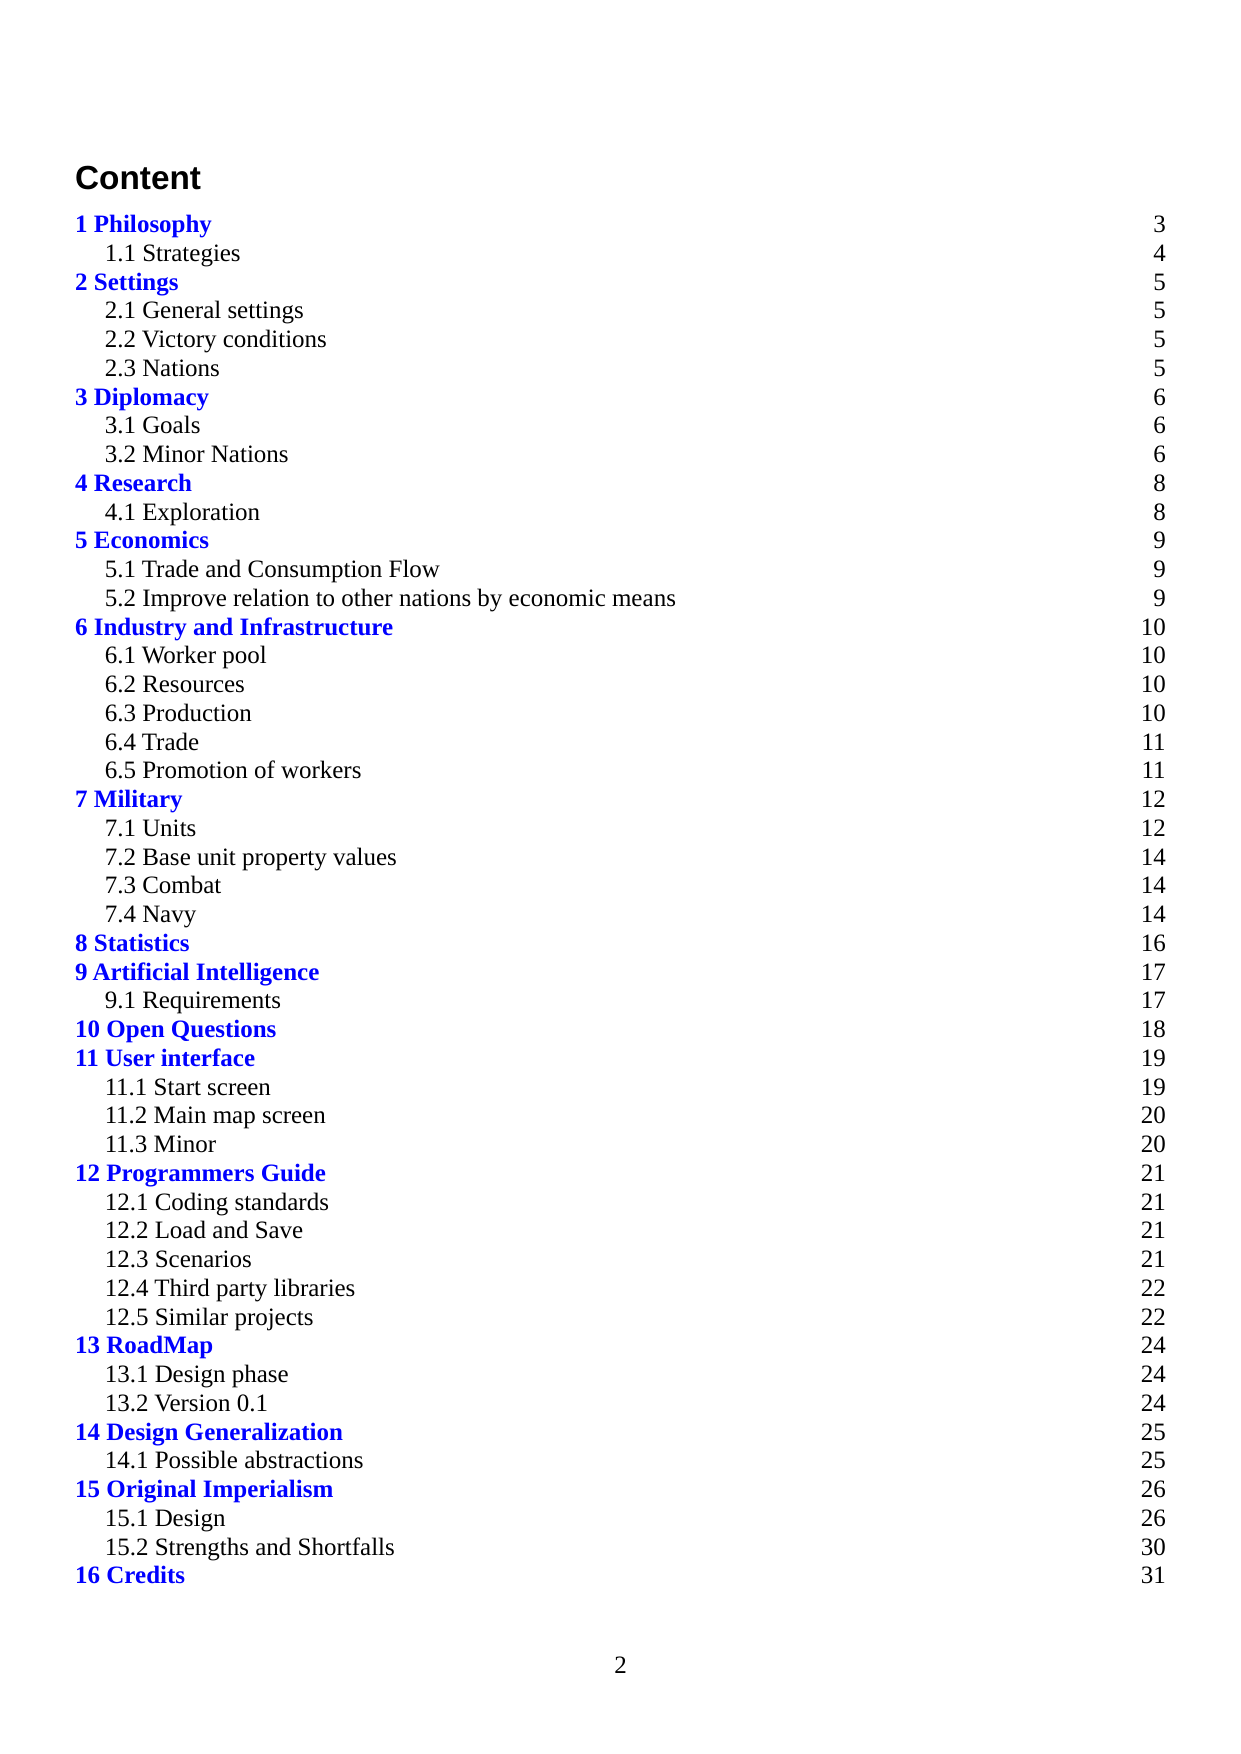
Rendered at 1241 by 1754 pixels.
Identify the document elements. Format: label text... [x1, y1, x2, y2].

text 13.2 Version 0.1 24 [104, 1388, 1166, 1417]
text 2.2 Victory conditions 5 [104, 324, 1166, 353]
text 11.1 Start screen 19 [104, 1072, 1166, 1100]
subtitle Content [75, 158, 1166, 197]
text 3.1 Goals 6 [104, 410, 1166, 439]
text 12.4 Third party libraries 22 [104, 1273, 1166, 1302]
text 5 Economics 9 [75, 525, 1166, 554]
text 14.1 Possible abstractions 25 [104, 1445, 1166, 1474]
text 5.2 Improve relation to other nations by economic means 9 [104, 583, 1166, 612]
text 12.1 Coding standards 21 [104, 1187, 1166, 1215]
text 12.2 Load and Save 21 [104, 1215, 1166, 1244]
text 6.3 Production 10 [104, 698, 1166, 727]
text 9.1 Requirements 17 [104, 985, 1166, 1014]
text 2 Settings 5 [75, 267, 1166, 295]
text 3.2 Minor Nations 6 [104, 439, 1166, 468]
text 15.2 Strengths and Shortfalls 30 [104, 1532, 1166, 1560]
text 11.3 Minor 20 [104, 1129, 1166, 1158]
text 9 Artificial Intelligence 17 [75, 957, 1166, 985]
text 4.1 Exploration 8 [104, 497, 1166, 525]
text 7 Military 12 [75, 784, 1166, 813]
text 12.3 Scenarios 21 [104, 1244, 1166, 1273]
text 13 RoadMap 24 [75, 1330, 1166, 1359]
text 7.1 Units 12 [104, 813, 1166, 842]
text 12 Programmers Guide 21 [75, 1158, 1166, 1187]
text 1 Philosophy 3 [75, 209, 1166, 238]
text 6.5 Promotion of workers 11 [104, 755, 1166, 784]
text 7.3 Combat 14 [104, 870, 1166, 899]
text 2.3 Nations 5 [104, 353, 1166, 382]
text 15.1 Design 26 [104, 1503, 1166, 1532]
text 7.4 Navy 14 [104, 899, 1166, 928]
text 10 Open Questions 18 [75, 1014, 1166, 1043]
text 8 Statistics 16 [75, 928, 1166, 957]
text 13.1 Design phase 24 [104, 1359, 1166, 1388]
text 5.1 Trade and Consumption Flow 9 [104, 554, 1166, 583]
text 4 Research 8 [75, 468, 1166, 497]
text 6 Industry and Infrastructure 10 [75, 612, 1166, 640]
text 7.2 Base unit property values 14 [104, 842, 1166, 870]
text 11 User interface 19 [75, 1043, 1166, 1072]
text 11.2 Main map screen 20 [104, 1100, 1166, 1129]
text 3 Diplomacy 6 [75, 382, 1166, 410]
text 6.4 Trade 11 [104, 727, 1166, 755]
text 6.2 Resources 10 [104, 669, 1166, 698]
text 6.1 Worker pool 10 [104, 640, 1166, 669]
text 2.1 General settings 5 [104, 295, 1166, 324]
text 12.5 Similar projects 22 [104, 1302, 1166, 1330]
text 16 Credits 31 [75, 1560, 1166, 1589]
text 14 Design Generalization 25 [75, 1417, 1166, 1445]
text 1.1 Strategies 4 [104, 238, 1166, 267]
text 15 Original Imperialism 26 [75, 1474, 1166, 1503]
